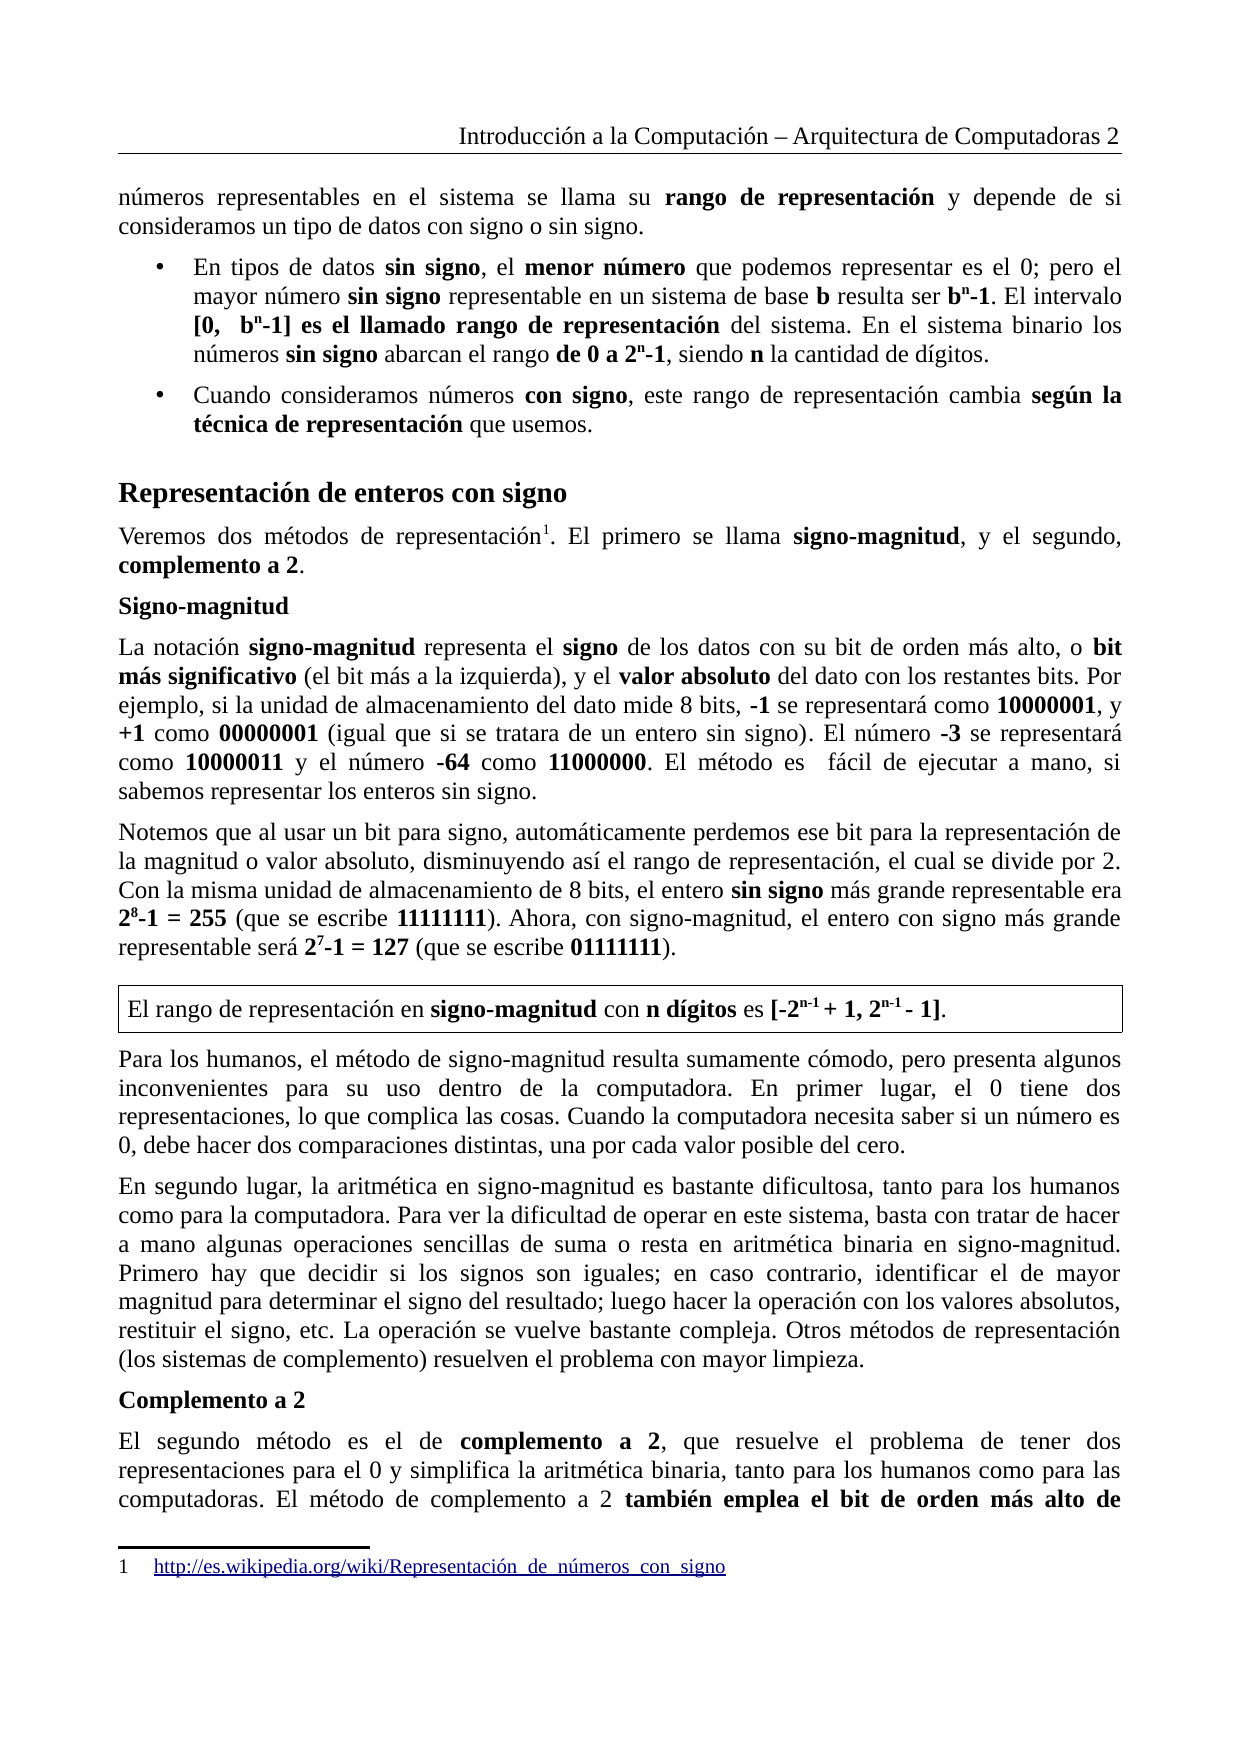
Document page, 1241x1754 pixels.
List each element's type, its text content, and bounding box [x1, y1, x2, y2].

text http://es.wikipedia.org/wiki/Representación_de_números_con_signo [118, 1553, 1122, 1578]
text Signo-magnitud [118, 591, 1122, 620]
text Para los humanos, el método de signo-magnitud resulta sumamente cómodo, pero presenta algunos inconvenientes para su uso dentro de la computadora. En primer lugar, el 0 tiene dos representaciones, lo que complica las cosas. Cuando la computadora necesita saber si un número es 0, debe hacer dos comparaciones distintas, una por cada valor posible del cero. [118, 1033, 1122, 1159]
text El rango de representación en signo-magnitud con n dígitos es [-2n-1 + 1, 2n-1 - 1]. [127, 994, 1113, 1023]
text En segundo lugar, la aritmética en signo-magnitud es bastante dificultosa, tanto para los humanos como para la computadora. Para ver la dificultad de operar en este sistema, basta con tratar de hacer a mano algunas operaciones sencillas de suma o resta en aritmética binaria en signo-magnitud. Primero hay que decidir si los signos son iguales; en caso contrario, identificar el de mayor magnitud para determinar el signo del resultado; luego hacer la operación con los valores absolutos, restituir el signo, etc. La operación se vuelve bastante compleja. Otros métodos de representación (los sistemas de complemento) resuelven el problema con mayor limpieza. [118, 1171, 1122, 1373]
text La notación signo-magnitud representa el signo de los datos con su bit de orden más alto, o bit más significativo (el bit más a la izquierda), y el valor absoluto del dato con los restantes bits. Por ejemplo, si la unidad de almacenamiento del dato mide 8 bits, -1 se representará como 10000001, y +1 como 00000001 (igual que si se tratara de un entero sin signo). El número -3 se representará como 10000011 y el número -64 como 11000000. El método es fácil de ejecutar a mano, si sabemos representar los enteros sin signo. [118, 632, 1122, 805]
list En tipos de datos sin signo, el menor número que podemos representar es el 0; pero el mayor número sin signo representable en un sistema de base b resulta ser bn-1. El intervalo [0, bn-1] es el llamado rango de representación del sistema. En el sistema binario los números sin signo abarcan el rango de 0 a 2n-1, siendo n la cantidad de dígitos. [156, 252, 1122, 367]
text El segundo método es el de complemento a 2, que resuelve el problema de tener dos representaciones para el 0 y simplifica la aritmética binaria, tanto para los humanos como para las computadoras. El método de complemento a 2 también emplea el bit de orden más alto de [118, 1426, 1122, 1513]
text Veremos dos métodos de representación. El primero se llama signo-magnitud, y el segundo, complemento a 2. [118, 521, 1122, 578]
list Cuando consideramos números con signo, este rango de representación cambia según la técnica de representación que usemos. [156, 380, 1122, 437]
text Notemos que al usar un bit para signo, automáticamente perdemos ese bit para la representación de la magnitud o valor absoluto, disminuyendo así el rango de representación, el cual se divide por 2. Con la misma unidad de almacenamiento de 8 bits, el entero sin signo más grande representable era 28-1 = 255 (que se escribe 11111111). Ahora, con signo-magnitud, el entero con signo más grande representable será 27-1 = 127 (que se escribe 01111111). [118, 817, 1122, 961]
text [119, 986, 1122, 1032]
text Complemento a 2 [118, 1385, 1122, 1414]
text [118, 973, 1122, 985]
subtitle Representación de enteros con signo [118, 475, 1122, 508]
text números representables en el sistema se llama su rango de representación y depende de si consideramos un tipo de datos con signo o sin signo. [118, 182, 1122, 240]
